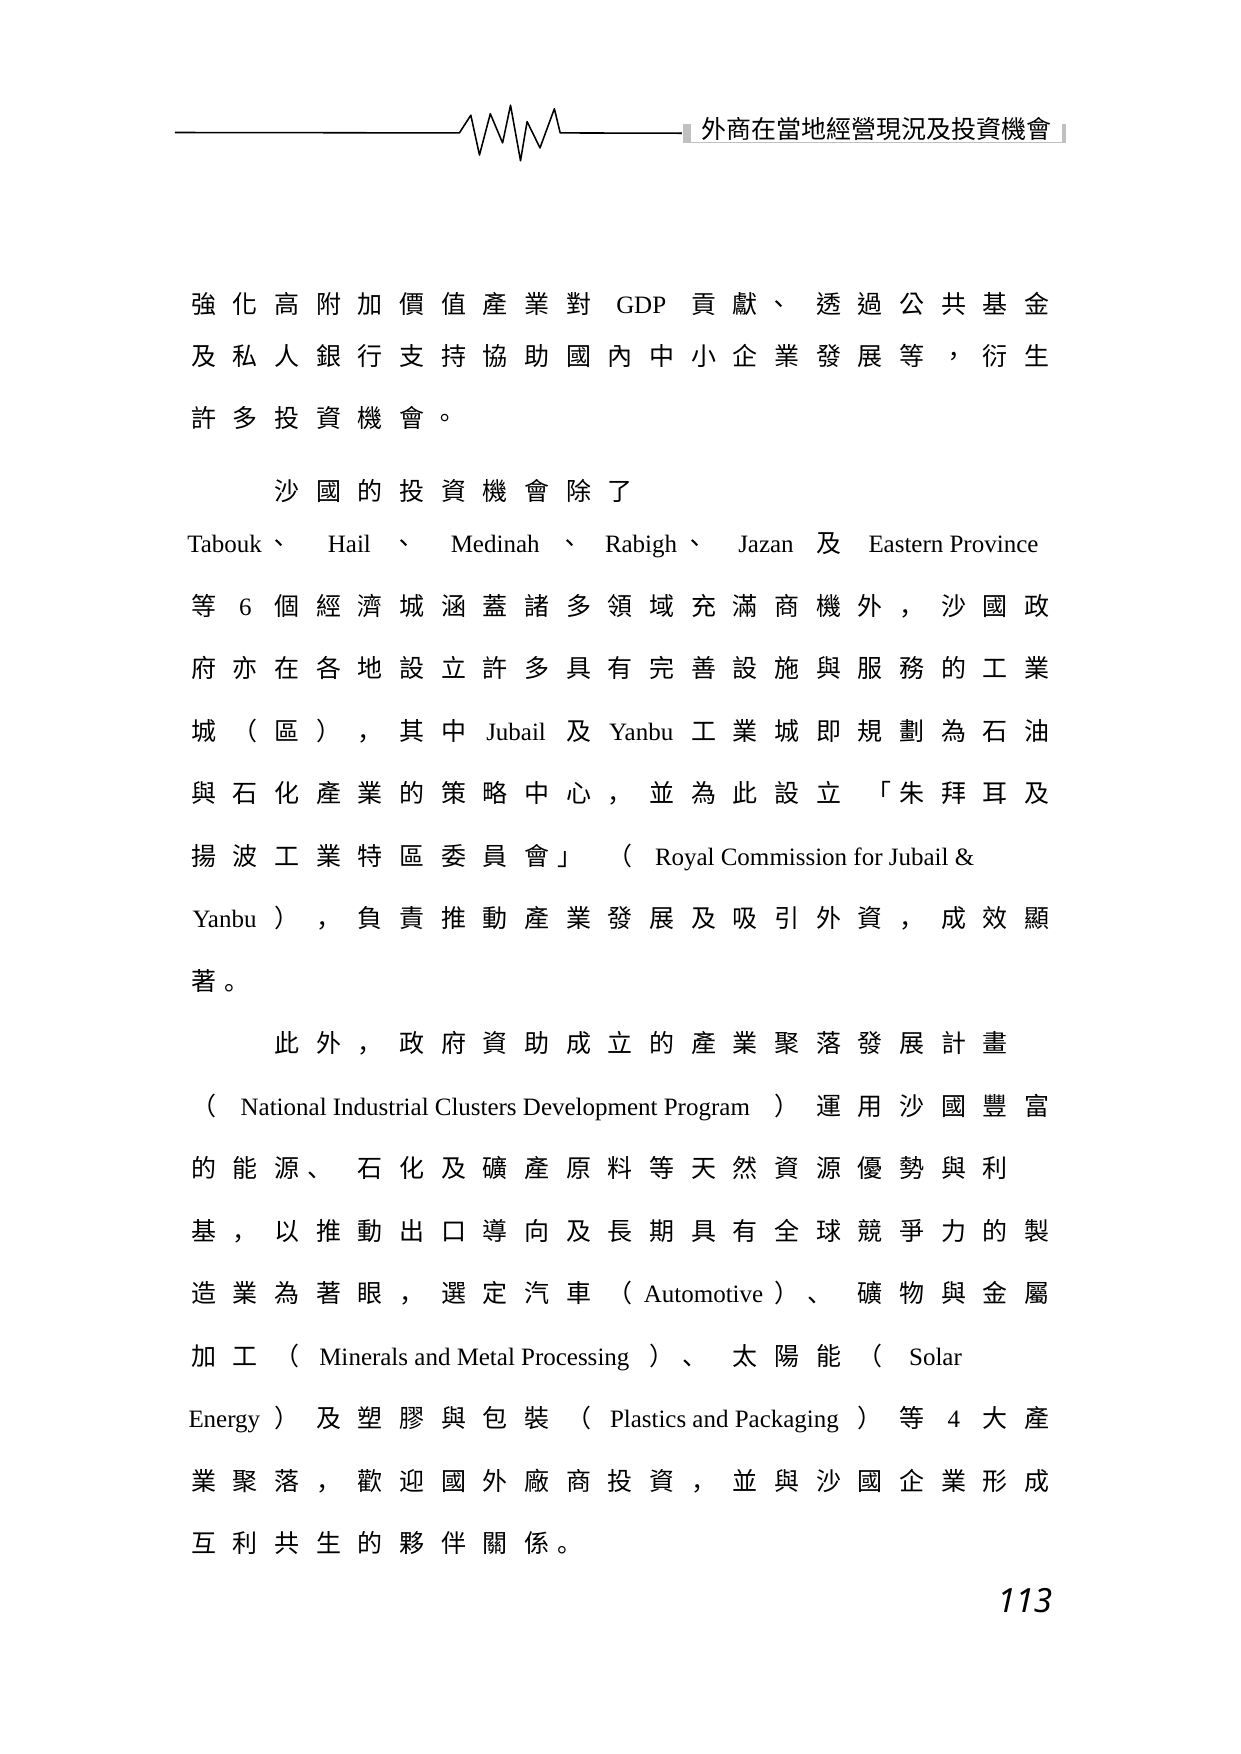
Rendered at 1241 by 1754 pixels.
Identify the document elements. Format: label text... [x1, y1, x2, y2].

text 強化高附加價值產業對GDP貢獻、透過公共基金及私人銀行支持協助國內中小企業發展等，衍生許多投資機會。 [183, 250, 1058, 438]
text 此外，政府資助成立的產業聚落發展計畫（National Industrial Clusters Development Program）運用沙國豐富的能源、石化及礦產原料等天然資源優勢與利基，以推動出口導向及長期具有全球競爭力的製造業為著眼，選定汽車（Automotive）、礦物與金屬加工（Minerals and Metal Processing）、太陽能（Solar Energy）及塑膠與包裝（Plastics and Packaging）等4大產業聚落，歡迎國外廠商投資，並與沙國企業形成互利共生的夥伴關係。 [183, 1000, 1058, 1563]
text 沙國的投資機會除了Tabouk、Hail、Medinah、Rabigh、Jazan及Eastern Province等6個經濟城涵蓋諸多領域充滿商機外，沙國政府亦在各地設立許多具有完善設施與服務的工業城（區），其中Jubail及Yanbu工業城即規劃為石油與石化產業的策略中心，並為此設立「朱拜耳及揚波工業特區委員會」（Royal Commission for Jubail & Yanbu），負責推動產業發展及吸引外資，成效顯著。 [183, 438, 1058, 1000]
